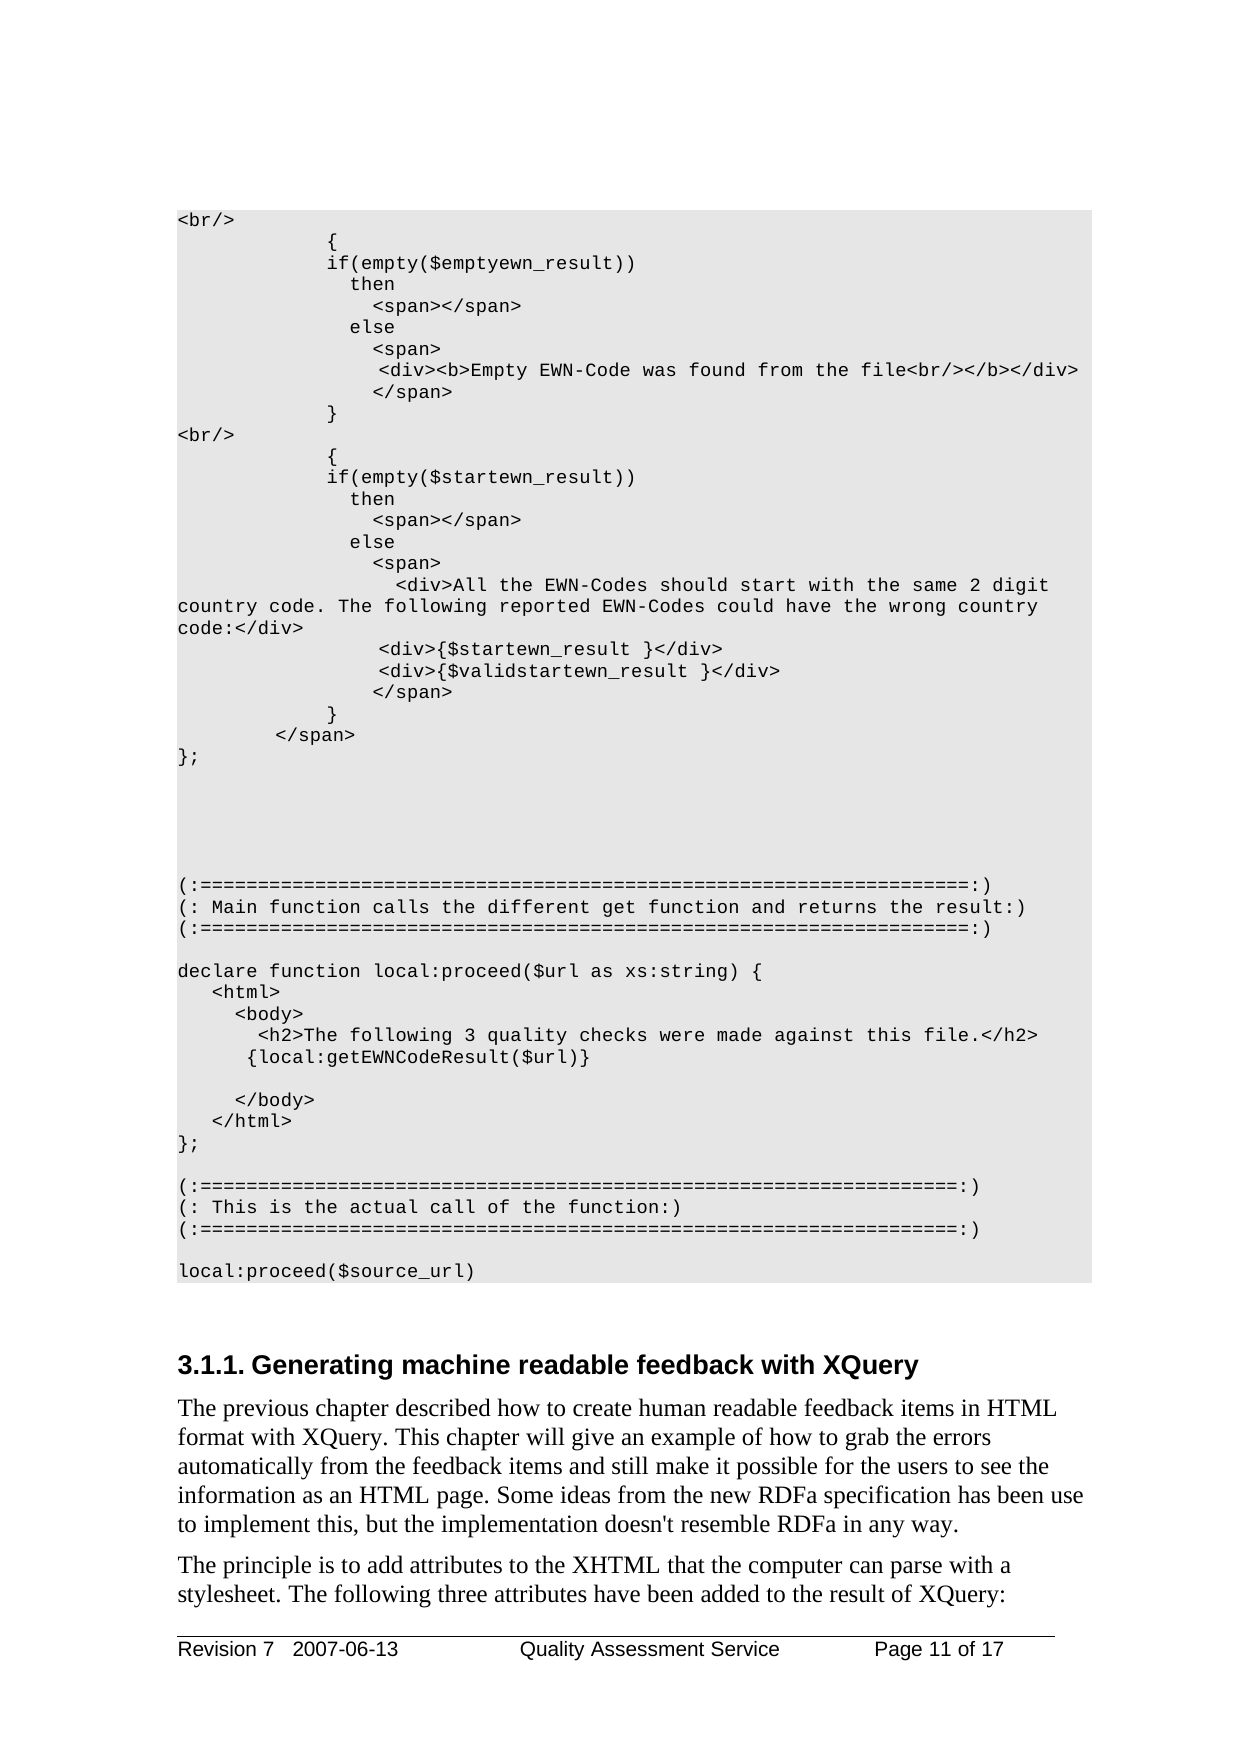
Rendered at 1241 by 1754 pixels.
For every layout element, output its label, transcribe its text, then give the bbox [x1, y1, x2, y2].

list then [177, 275, 1092, 296]
list <div>{$validstartewn_result }</div> [177, 661, 1092, 682]
list else [177, 532, 1092, 554]
subtitle Generating machine readable feedback with XQuery [177, 1349, 1092, 1380]
text The principle is to add attributes to the XHTML that the computer can parse with a stylesheet. The following three attributes have been added to the result of XQuery: [177, 1550, 1092, 1608]
list </span> [177, 725, 1092, 747]
list <br/> [177, 210, 1092, 232]
list (:===================================================================:) [177, 918, 1092, 940]
list </html> [177, 1112, 1092, 1133]
text The previous chapter described how to create human readable feedback items in HTML format with XQuery. This chapter will give an example of how to grab the errors automatically from the feedback items and still make it possible for the users to see the information as an HTML page. Some ideas from the new RDFa specification has been use to implement this, but the implementation doesn't resemble RDFa in any way. [177, 1393, 1092, 1538]
list (:===================================================================:) [177, 876, 1092, 897]
list { [177, 232, 1092, 253]
list (:==================================================================:) [177, 1219, 1092, 1240]
list }; [177, 1133, 1092, 1154]
list <div><b>Empty EWN-Code was found from the file<br/></b></div> [177, 361, 1092, 382]
list then [177, 489, 1092, 511]
list <body> [177, 1004, 1092, 1026]
list { [177, 446, 1092, 468]
list } [177, 403, 1092, 425]
list (: This is the actual call of the function:) [177, 1197, 1092, 1219]
list <span> [177, 339, 1092, 361]
list } [177, 704, 1092, 725]
list <span></span> [177, 296, 1092, 318]
list {local:getEWNCodeResult($url)} [177, 1047, 1092, 1069]
list (:==================================================================:) [177, 1176, 1092, 1197]
list <br/> [177, 425, 1092, 446]
list else [177, 318, 1092, 339]
list <html> [177, 983, 1092, 1004]
list </span> [177, 682, 1092, 704]
list <div>{$startewn_result }</div> [177, 639, 1092, 661]
list <h2>The following 3 quality checks were made against this file.</h2> [177, 1026, 1092, 1047]
list if(empty($startewn_result)) [177, 468, 1092, 489]
list declare function local:proceed($url as xs:string) { [177, 961, 1092, 983]
list </body> [177, 1090, 1092, 1112]
list if(empty($emptyewn_result)) [177, 253, 1092, 275]
list </span> [177, 382, 1092, 403]
list <div>All the EWN-Codes should start with the same 2 digit country code. The following reported EWN-Codes could have the wrong country code:</div> [177, 575, 1092, 639]
list }; [177, 747, 1092, 768]
list local:proceed($source_url) [177, 1262, 1092, 1283]
list <span> [177, 554, 1092, 575]
list <span></span> [177, 511, 1092, 532]
list (: Main function calls the different get function and returns the result:) [177, 897, 1092, 918]
